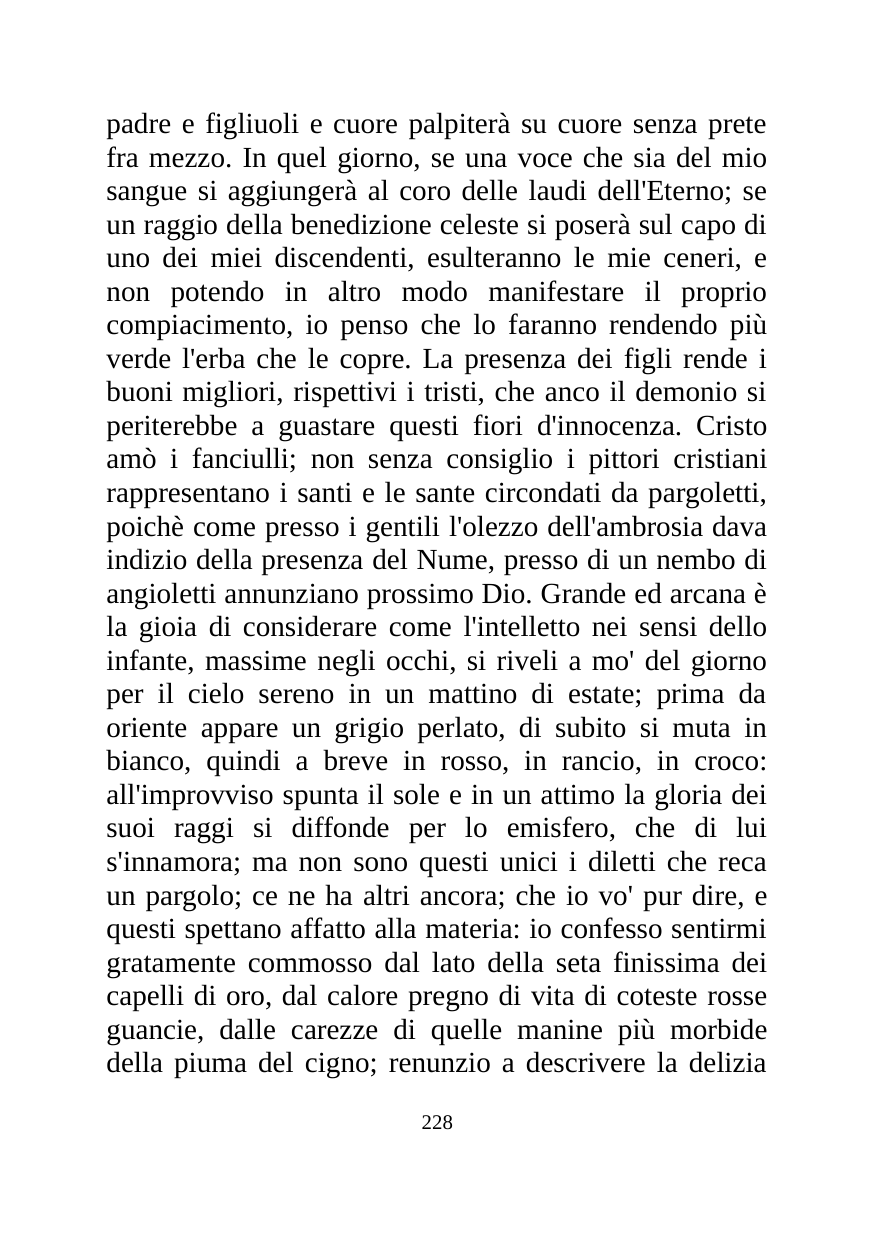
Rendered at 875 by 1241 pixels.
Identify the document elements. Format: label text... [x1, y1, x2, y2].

text padre e figliuoli e cuore palpiterà su cuore senza prete fra mezzo. In quel giorno, se una voce che sia del mio sangue si aggiungerà al coro delle laudi dell'Eterno; se un raggio della benedizione celeste si poserà sul capo di uno dei miei discendenti, esulteranno le mie ceneri, e non potendo in altro modo manifestare il proprio compiacimento, io penso che lo faranno rendendo più verde l'erba che le copre. La presenza dei figli rende i buoni migliori, rispettivi i tristi, che anco il demonio si periterebbe a guastare questi fiori d'innocenza. Cristo amò i fanciulli; non senza consiglio i pittori cristiani rappresentano i santi e le sante circondati da pargoletti, poichè come presso i gentili l'olezzo dell'ambrosia dava indizio della presenza del Nume, presso di un nembo di angioletti annunziano prossimo Dio. Grande ed arcana è la gioia di considerare come l'intelletto nei sensi dello infante, massime negli occhi, si riveli a mo' del giorno per il cielo sereno in un mattino di estate; prima da oriente appare un grigio perlato, di subito si muta in bianco, quindi a breve in rosso, in rancio, in croco: all'improvviso spunta il sole e in un attimo la gloria dei suoi raggi si diffonde per lo emisfero, che di lui s'innamora; ma non sono questi unici i diletti che reca un pargolo; ce ne ha altri ancora; che io vo' pur dire, e questi spettano affatto alla materia: io confesso sentirmi gratamente commosso dal lato della seta finissima dei capelli di oro, dal calore pregno di vita di coteste rosse guancie, dalle carezze di quelle manine più morbide della piuma del cigno; renunzio a descrivere la delizia [106, 106, 768, 1079]
